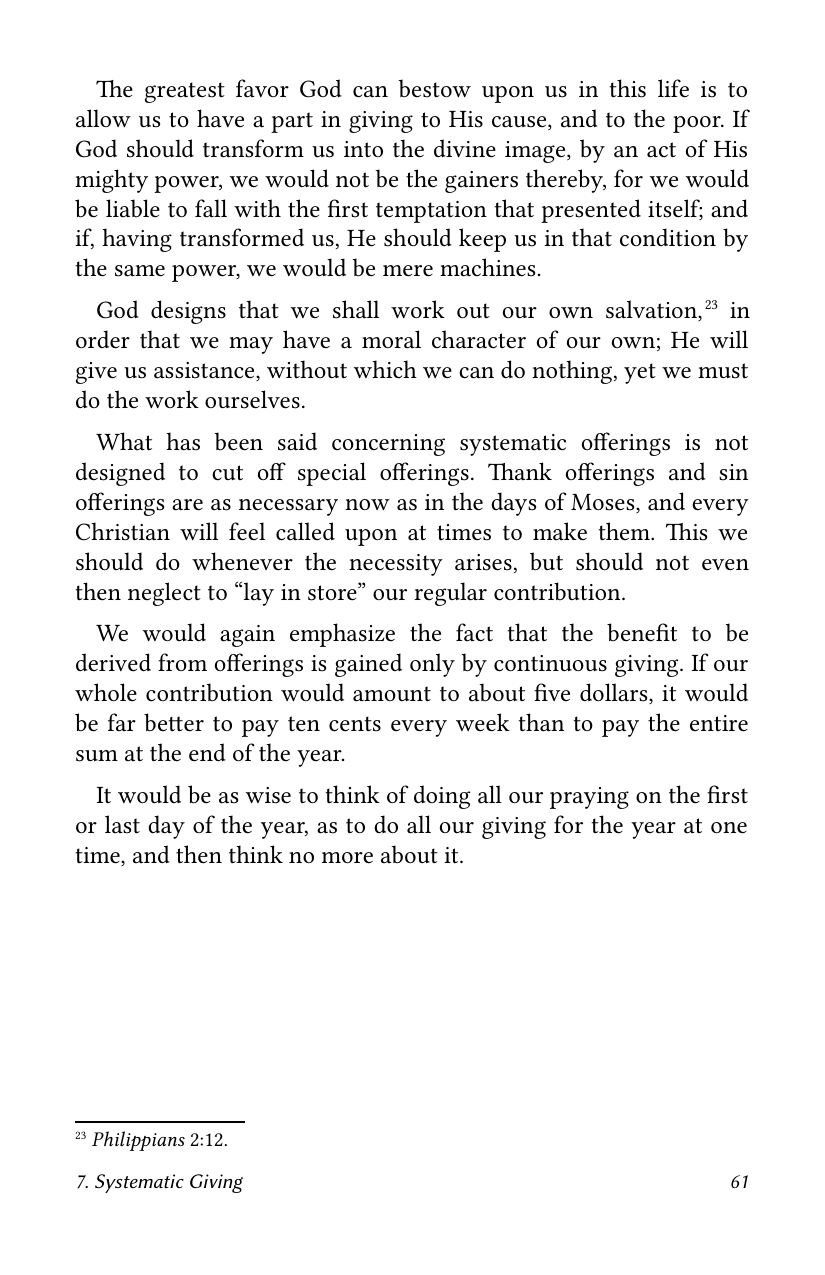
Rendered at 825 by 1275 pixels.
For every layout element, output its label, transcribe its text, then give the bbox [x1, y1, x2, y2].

text Philippians 2:12. [75, 1128, 750, 1152]
text It would be as wise to think of doing all our praying on the first or last day of the year, as to do all our giving for the year at one time, and then think no more about it. [75, 781, 750, 869]
text The greatest favor God can bestow upon us in this life is to allow us to have a part in giving to His cause, and to the poor. If God should transform us into the divine image, by an act of His mighty power, we would not be the gainers thereby, for we would be liable to fall with the first temptation that presented itself; and if, having transformed us, He should keep us in that condition by the same power, we would be mere machines. [75, 75, 750, 283]
text What has been said concerning systematic offerings is not designed to cut off special offerings. Thank offerings and sin offerings are as necessary now as in the days of Moses, and every Christian will feel called upon at times to make them. This we should do whenever the necessity arises, but should not even then neglect to “lay in store” our regular contribution. [75, 428, 750, 606]
text We would again emphasize the fact that the benefit to be derived from offerings is gained only by continuous giving. If our whole contribution would amount to about five dollars, it would be far better to pay ten cents every week than to pay the entire sum at the end of the year. [75, 619, 750, 768]
text God designs that we shall work out our own salvation, in order that we may have a moral character of our own; He will give us assistance, without which we can do nothing, yet we must do the work ourselves. [75, 296, 750, 414]
